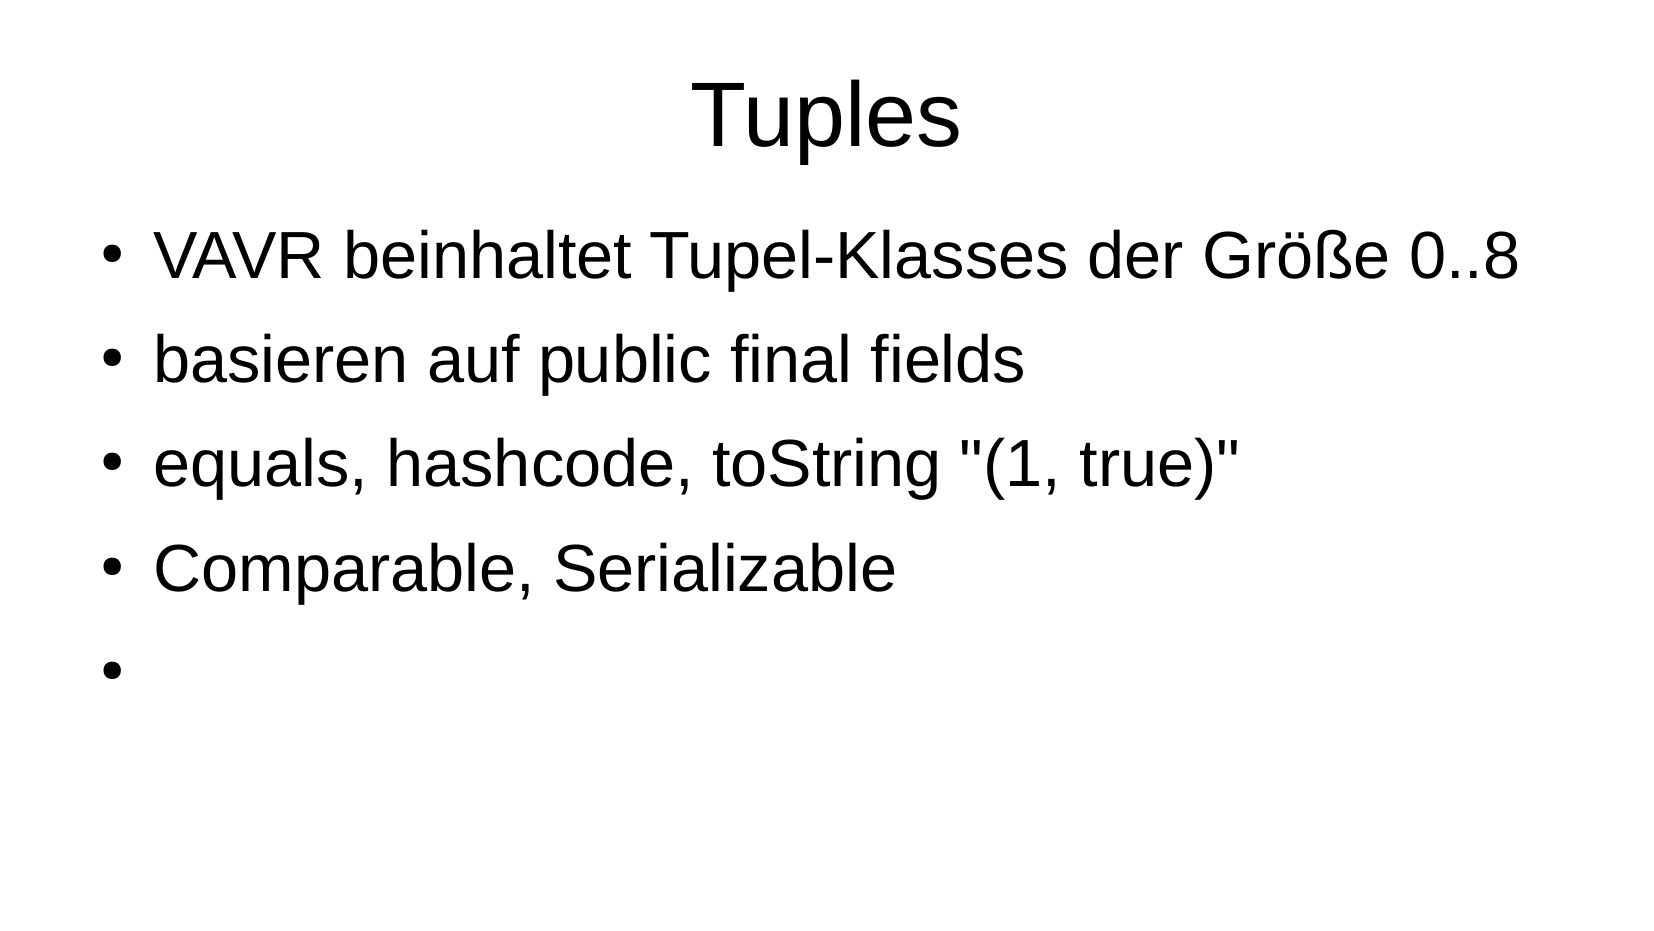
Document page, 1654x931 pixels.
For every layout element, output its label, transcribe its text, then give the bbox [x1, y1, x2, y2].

title Tuples [82, 37, 1571, 193]
list VAVR beinhaltet Tupel-Klasses der Größe 0..8 basieren auf public final fields equals, hashcode, toString "(1, true)" Comparable, Serializable [82, 217, 1571, 758]
